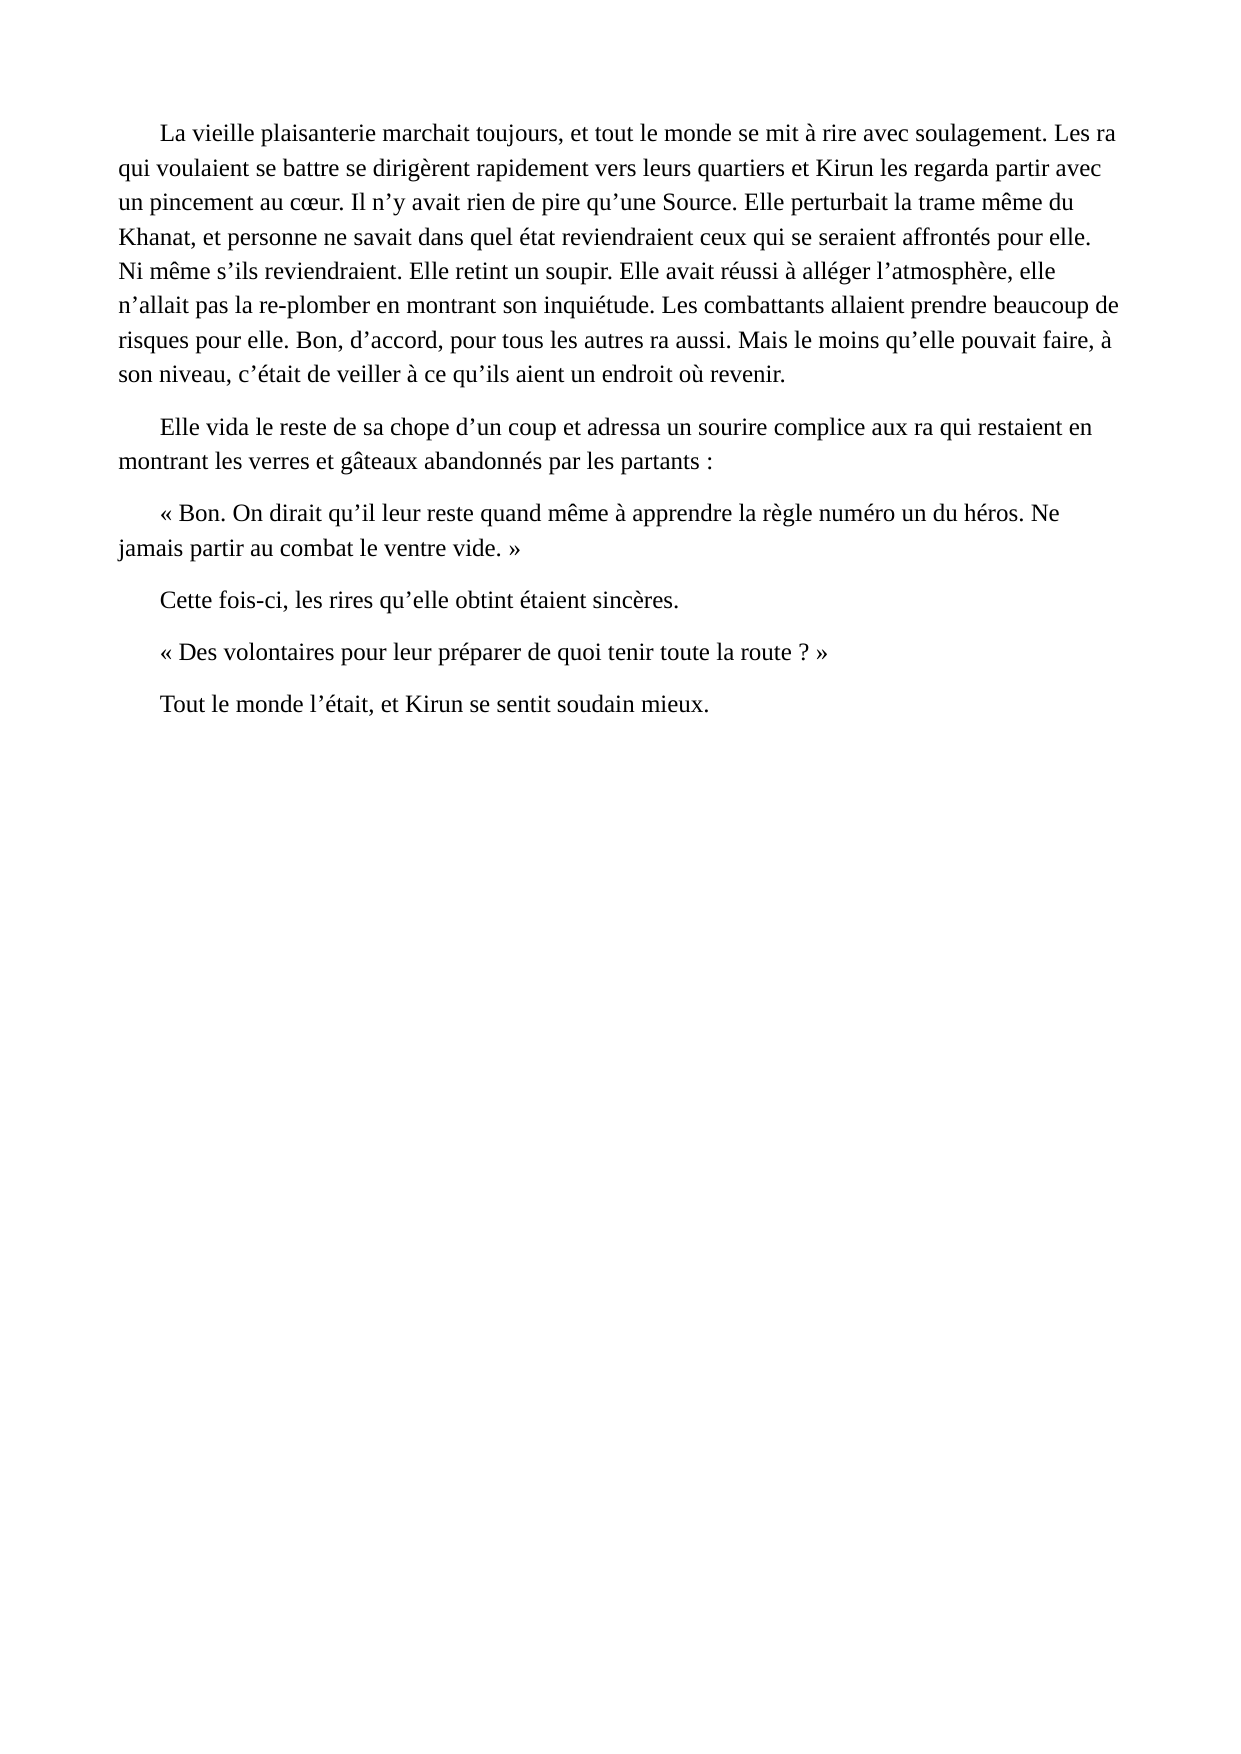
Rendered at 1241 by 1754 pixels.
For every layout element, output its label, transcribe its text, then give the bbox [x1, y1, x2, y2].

text La vieille plaisanterie marchait toujours, et tout le monde se mit à rire avec soulagement. Les ra qui voulaient se battre se dirigèrent rapidement vers leurs quartiers et Kirun les regarda partir avec un pincement au cœur. Il n’y avait rien de pire qu’une Source. Elle perturbait la trame même du Khanat, et personne ne savait dans quel état reviendraient ceux qui se seraient affrontés pour elle. Ni même s’ils reviendraient. Elle retint un soupir. Elle avait réussi à alléger l’atmosphère, elle n’allait pas la re-plomber en montrant son inquiétude. Les combattants allaient prendre beaucoup de risques pour elle. Bon, d’accord, pour tous les autres ra aussi. Mais le moins qu’elle pouvait faire, à son niveau, c’était de veiller à ce qu’ils aient un endroit où revenir. [118, 118, 1122, 388]
text Elle vida le reste de sa chope d’un coup et adressa un sourire complice aux ra qui restaient en montrant les verres et gâteaux abandonnés par les partants : [118, 412, 1122, 475]
text Tout le monde l’était, et Kirun se sentit soudain mieux. [118, 689, 1122, 718]
text Cette fois-ci, les rires qu’elle obtint étaient sincères. [118, 585, 1122, 614]
text « Des volontaires pour leur préparer de quoi tenir toute la route ? » [118, 637, 1122, 666]
text « Bon. On dirait qu’il leur reste quand même à apprendre la règle numéro un du héros. Ne jamais partir au combat le ventre vide. » [118, 498, 1122, 562]
